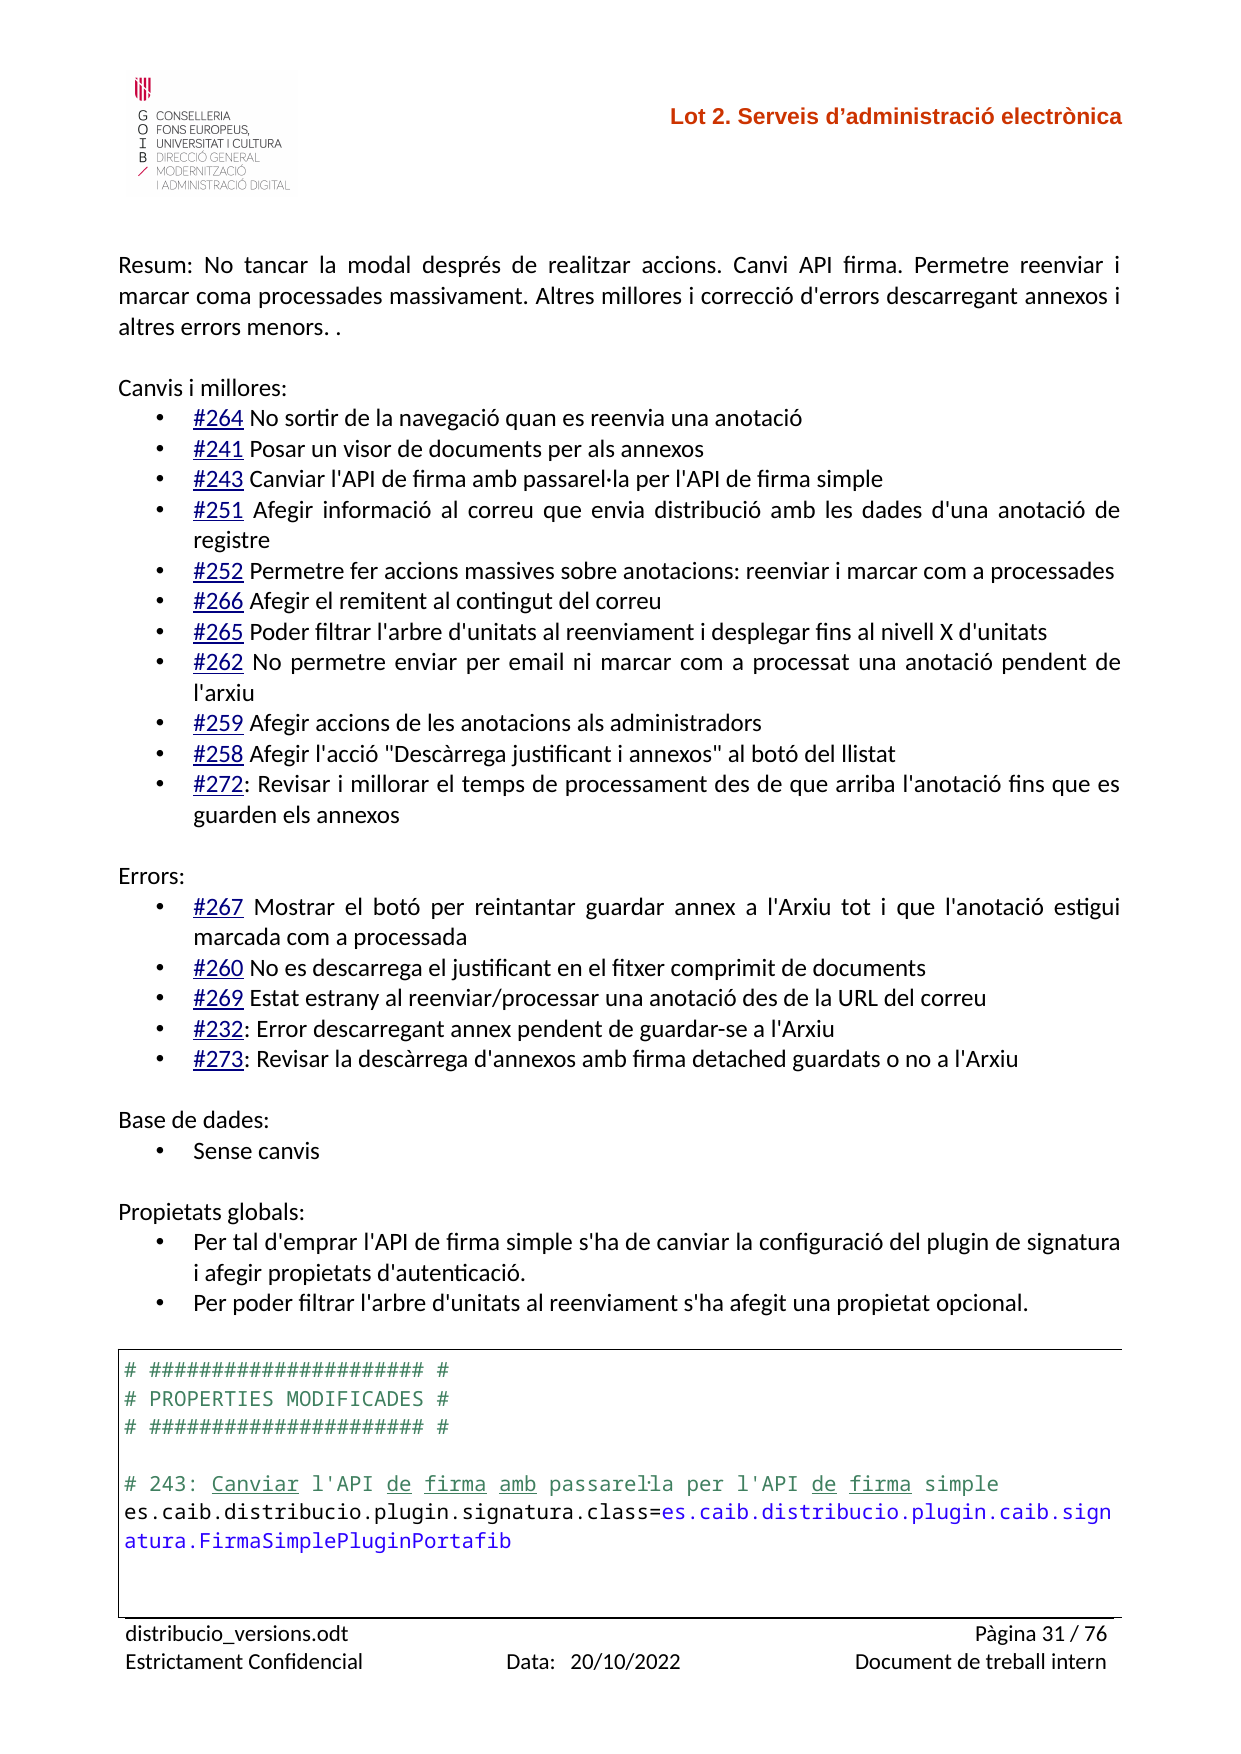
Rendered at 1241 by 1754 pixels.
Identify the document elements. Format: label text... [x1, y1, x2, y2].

text Canvis i millores: [118, 372, 1122, 402]
text Errors: [118, 860, 1122, 891]
list #262 No permetre enviar per email ni marcar com a processat una anotació pendent de l'arxiu [156, 646, 1122, 707]
list Per tal d'emprar l'API de firma simple s'ha de canviar la configuració del plugin de signatura i afegir propietats d'autenticació. [156, 1226, 1122, 1287]
list #267 Mostrar el botó per reintantar guardar annex a l'Arxiu tot i que l'anotació estigui marcada com a processada [156, 891, 1122, 952]
list #265 Poder filtrar l'arbre d'unitats al reenviament i desplegar fins al nivell X d'unitats [156, 616, 1122, 646]
list #266 Afegir el remitent al contingut del correu [156, 585, 1122, 616]
list #258 Afegir l'acció "Descàrrega justificant i annexos" al botó del llistat [156, 738, 1122, 768]
list Sense canvis [156, 1135, 1122, 1165]
list #259 Afegir accions de les anotacions als administradors [156, 707, 1122, 738]
list #251 Afegir informació al correu que envia distribució amb les dades d'una anotació de registre [156, 494, 1122, 555]
list #269 Estat estrany al reenviar/processar una anotació des de la URL del correu [156, 982, 1122, 1013]
table_header # ###################### # # PROPERTIES MODIFICADES # # ###################### # # 243: Canviar l'API de firma amb passarel·la per l'API de firma simple es.caib.distribucio.plugin.signatura.class=es.caib.distribucio.plugin.caib.signatura.FirmaSimplePluginPortafib [119, 1350, 1122, 1617]
list #232: Error descarregant annex pendent de guardar-se a l'Arxiu [156, 1013, 1122, 1043]
list #252 Permetre fer accions massives sobre anotacions: reenviar i marcar com a processades [156, 555, 1122, 585]
picture [126, 70, 299, 197]
list #264 No sortir de la navegació quan es reenvia una anotació [156, 402, 1122, 433]
list #241 Posar un visor de documents per als annexos [156, 433, 1122, 463]
text Resum: No tancar la modal després de realitzar accions. Canvi API firma. Permetre reenviar i marcar coma processades massivament. Altres millores i correcció d'errors descarregant annexos i altres errors menors. . [118, 250, 1122, 341]
list #273: Revisar la descàrrega d'annexos amb firma detached guardats o no a l'Arxiu [156, 1043, 1122, 1074]
list #243 Canviar l'API de firma amb passarel·la per l'API de firma simple [156, 463, 1122, 494]
list #272: Revisar i millorar el temps de processament des de que arriba l'anotació fins que es guarden els annexos [156, 768, 1122, 829]
list Per poder filtrar l'arbre d'unitats al reenviament s'ha afegit una propietat opcional. [156, 1287, 1122, 1318]
text Propietats globals: [118, 1196, 1122, 1226]
list #260 No es descarrega el justificant en el fitxer comprimit de documents [156, 952, 1122, 982]
text Base de dades: [118, 1104, 1122, 1135]
